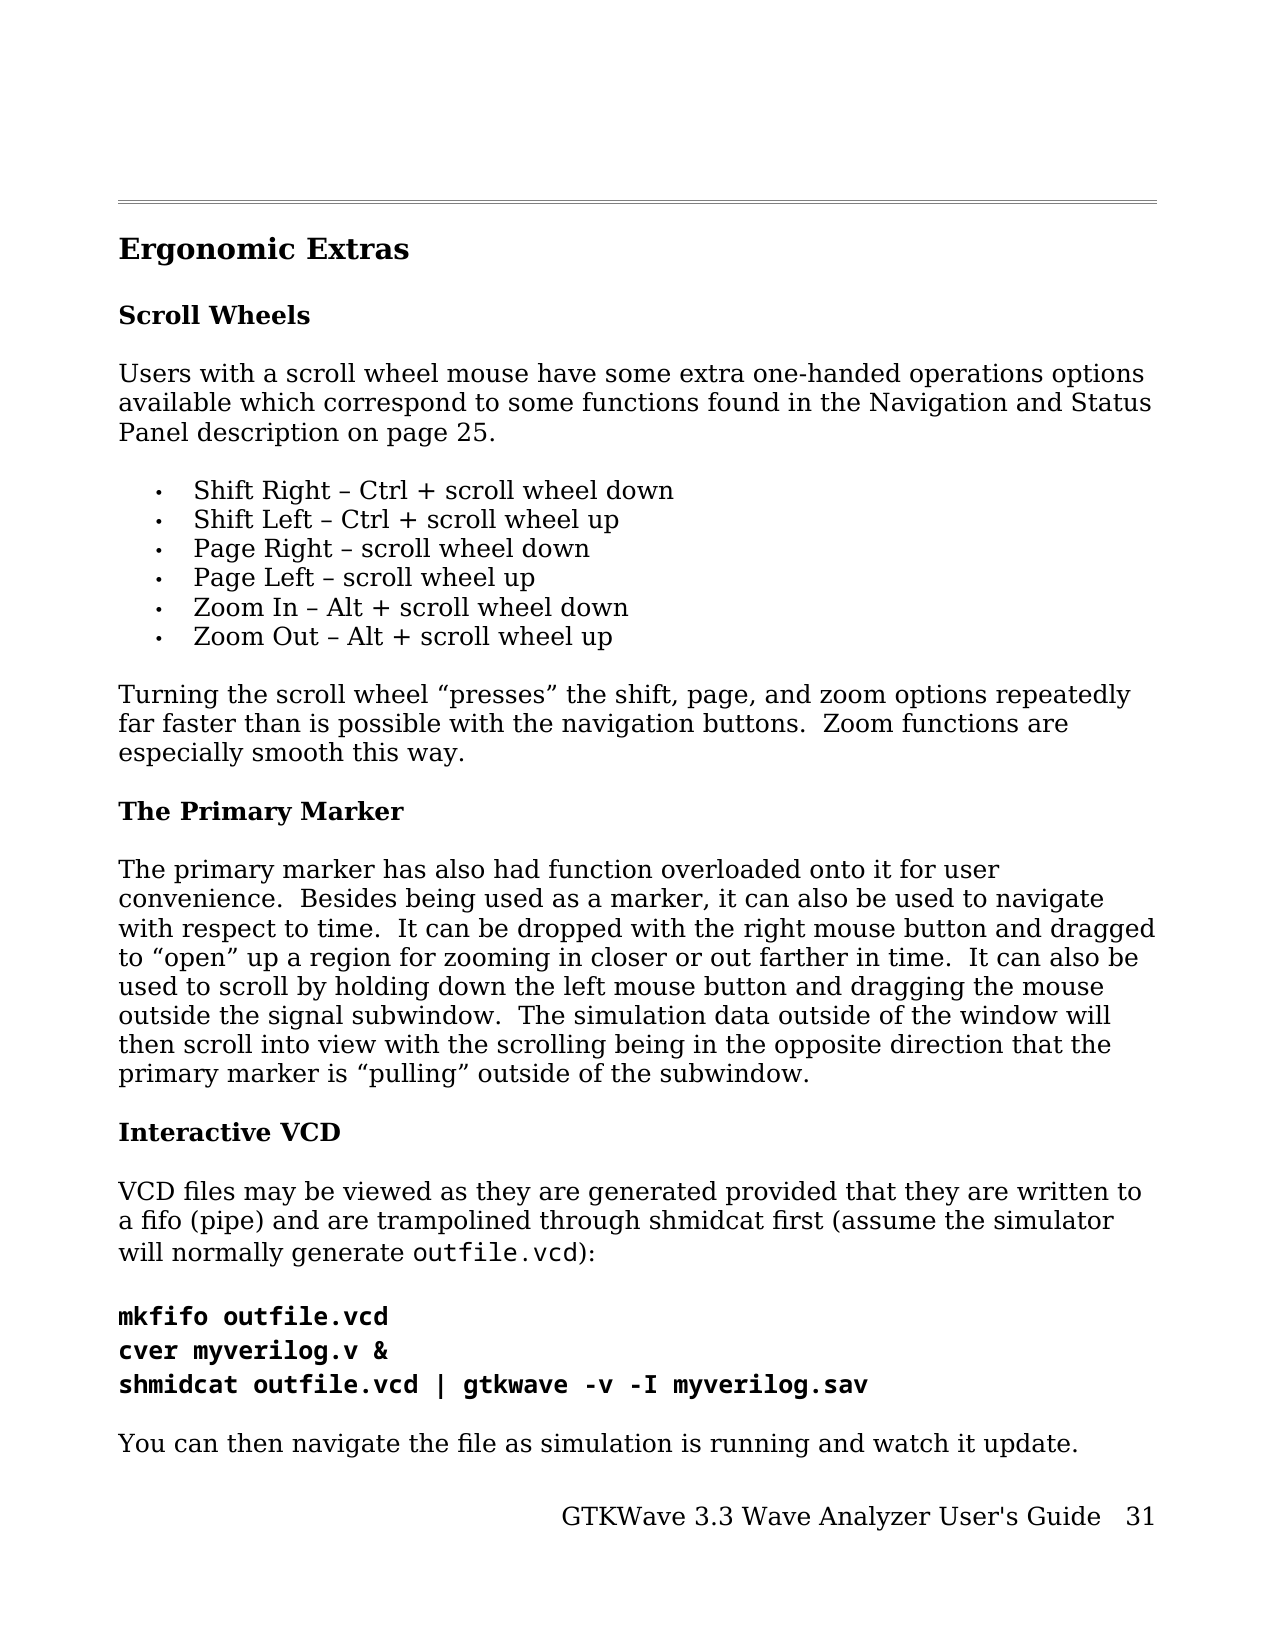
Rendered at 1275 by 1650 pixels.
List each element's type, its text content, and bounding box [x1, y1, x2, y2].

text Turning the scroll wheel “presses” the shift, page, and zoom options repeatedly far faster than is possible with the navigation buttons. Zoom functions are especially smooth this way. [118, 680, 1157, 768]
text Interactive VCD [118, 1118, 1157, 1147]
text shmidcat outfile.vcd | gtkwave -v -I myverilog.sav [118, 1366, 1157, 1401]
list Shift Right – Ctrl + scroll wheel down [156, 476, 1157, 505]
text The Primary Marker [118, 797, 1157, 826]
text cver myverilog.v & [118, 1332, 1157, 1366]
list Shift Left – Ctrl + scroll wheel up [156, 505, 1157, 534]
text The primary marker has also had function overloaded onto it for user convenience. Besides being used as a marker, it can also be used to navigate with respect to time. It can be dropped with the right mouse button and dragged to “open” up a region for zooming in closer or out farther in time. It can also be used to scroll by holding down the left mouse button and dragging the mouse outside the signal subwindow. The simulation data outside of the window will then scroll into view with the scrolling being in the opposite direction that the primary marker is “pulling” outside of the subwindow. [118, 856, 1157, 1089]
text Ergonomic Extras [118, 232, 1157, 267]
list Page Right – scroll wheel down [156, 534, 1157, 564]
list Zoom In – Alt + scroll wheel down [156, 593, 1157, 622]
text VCD files may be viewed as they are generated provided that they are written to a fifo (pipe) and are trampolined through shmidcat first (assume the simulator will normally generate outfile.vcd): [118, 1177, 1157, 1269]
text Scroll Wheels [118, 301, 1157, 330]
list Zoom Out – Alt + scroll wheel up [156, 622, 1157, 651]
text You can then navigate the file as simulation is running and watch it update. [118, 1430, 1157, 1459]
text mkfifo outfile.vcd [118, 1298, 1157, 1332]
list Page Left – scroll wheel up [156, 564, 1157, 593]
text Users with a scroll wheel mouse have some extra one-handed operations options available which correspond to some functions found in the Navigation and Status Panel description on page 25. [118, 359, 1157, 447]
